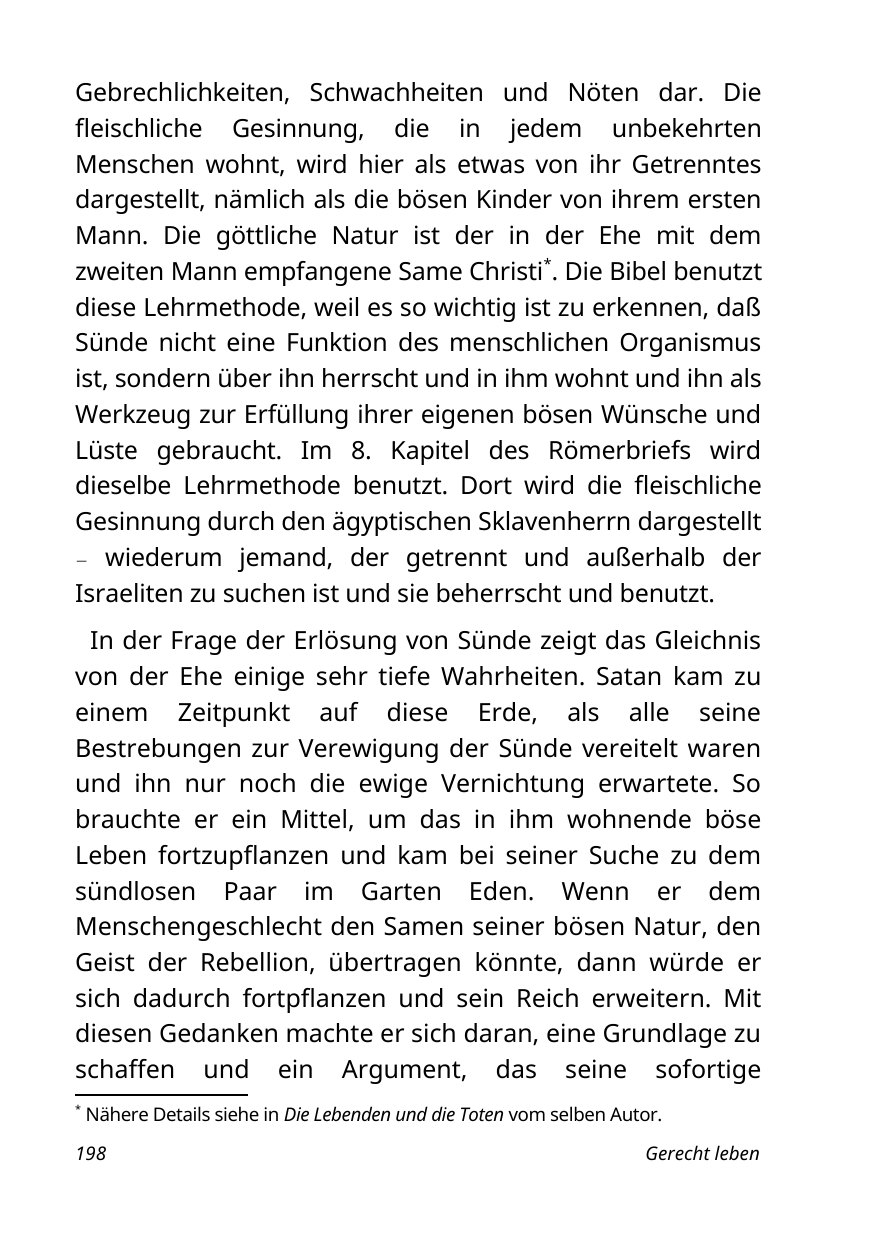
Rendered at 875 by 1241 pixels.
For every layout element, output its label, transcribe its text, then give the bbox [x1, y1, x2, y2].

text Nähere Details siehe in Die Lebenden und die Toten vom selben Autor. [75, 1101, 762, 1126]
text In der Frage der Erlösung von Sünde zeigt das Gleichnis von der Ehe einige sehr tiefe Wahrheiten. Satan kam zu einem Zeitpunkt auf diese Erde, als alle seine Bestrebungen zur Verewigung der Sünde vereitelt waren und ihn nur noch die ewige Vernichtung erwartete. So brauchte er ein Mittel, um das in ihm wohnende böse Leben fortzupflanzen und kam bei seiner Suche zu dem sündlosen Paar im Garten Eden. Wenn er dem Menschengeschlecht den Samen seiner bösen Natur, den Geist der Rebellion, übertragen könnte, dann würde er sich dadurch fortpflanzen und sein Reich erweitern. Mit diesen Gedanken machte er sich daran, eine Grundlage zu schaffen und ein Argument, das seine sofortige [75, 623, 762, 1086]
text Gebrechlichkeiten, Schwachheiten und Nöten dar. Die fleischliche Gesinnung, die in jedem unbekehrten Menschen wohnt, wird hier als etwas von ihr Getrenntes dargestellt, nämlich als die bösen Kinder von ihrem ersten Mann. Die göttliche Natur ist der in der Ehe mit dem zweiten Mann empfangene Same Christi. Die Bibel benutzt diese Lehrmethode, weil es so wichtig ist zu erkennen, daß Sünde nicht eine Funktion des menschlichen Organismus ist, sondern über ihn herrscht und in ihm wohnt und ihn als Werkzeug zur Erfüllung ihrer eigenen bösen Wünsche und Lüste gebraucht. Im 8. Kapitel des Römerbriefs wird dieselbe Lehrmethode benutzt. Dort wird die fleischliche Gesinnung durch den ägyptischen Sklavenherrn dargestellt  wiederum jemand, der getrennt und außerhalb der Israeliten zu suchen ist und sie beherrscht und benutzt. [75, 75, 762, 609]
